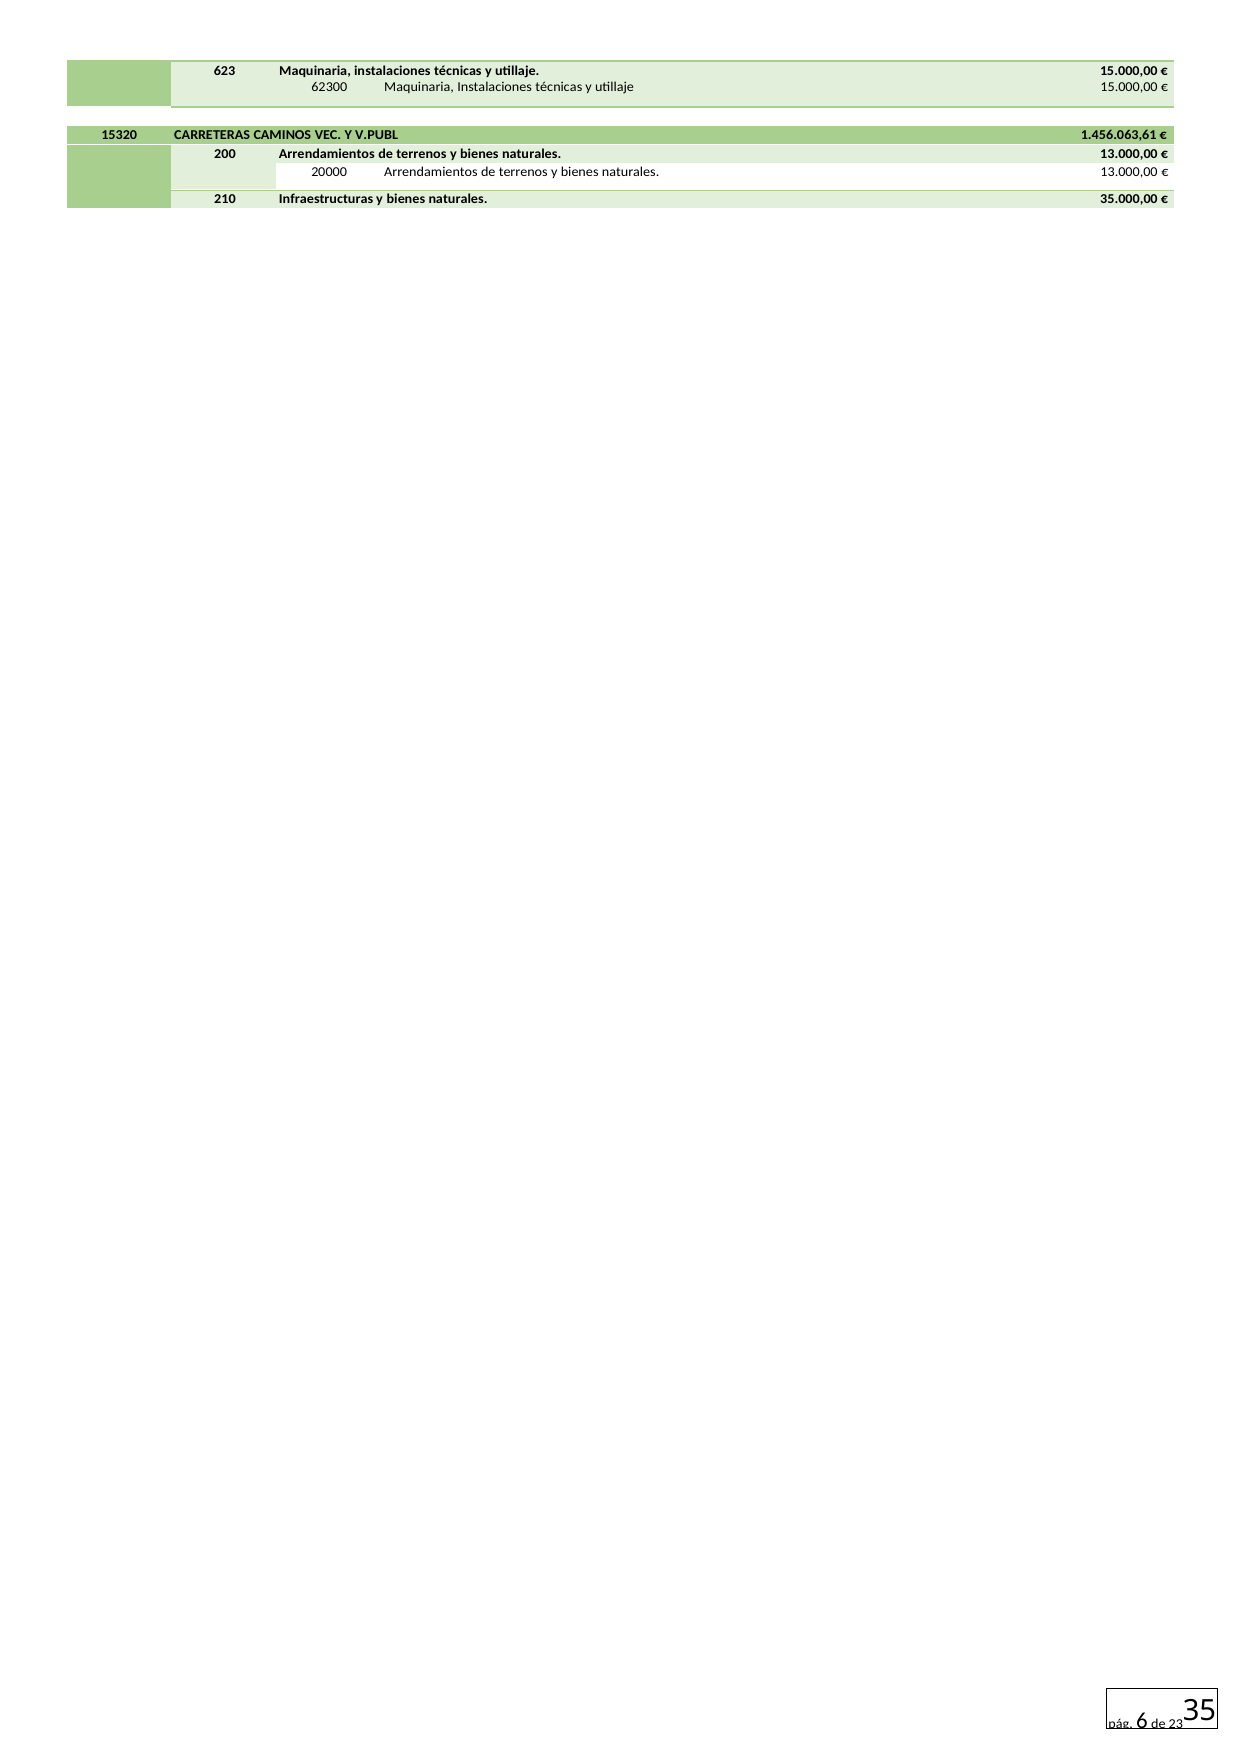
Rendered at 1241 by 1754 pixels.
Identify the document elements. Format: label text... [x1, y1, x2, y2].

table_cell Infraestructuras y bienes naturales. [276, 191, 879, 208]
table_cell [171, 80, 276, 106]
table_cell 35.000,00 € [879, 191, 1174, 208]
table_header 15320 CARRETERAS CAMINOS VEC. Y V.PUBL 1.456.063,61 € [67, 126, 1174, 144]
table_cell [67, 145, 171, 208]
table_cell 200 [171, 145, 276, 163]
table_cell [171, 163, 276, 189]
table_cell 13.000,00 € [879, 145, 1174, 163]
table_cell 62300 Maquinaria, Instalaciones técnicas y utillaje [276, 80, 866, 106]
table_cell Arrendamientos de terrenos y bienes naturales. [276, 145, 879, 163]
table_cell Maquinaria, instalaciones técnicas y utillaje. [276, 62, 866, 80]
table_cell 623 [171, 62, 276, 80]
table_cell 20000 Arrendamientos de terrenos y bienes naturales. [276, 163, 879, 189]
table_cell 15.000,00 € [866, 80, 1174, 106]
table_cell 15.000,00 € [866, 62, 1174, 80]
table_cell 210 [171, 191, 276, 208]
table_cell 13.000,00 € [879, 163, 1174, 189]
